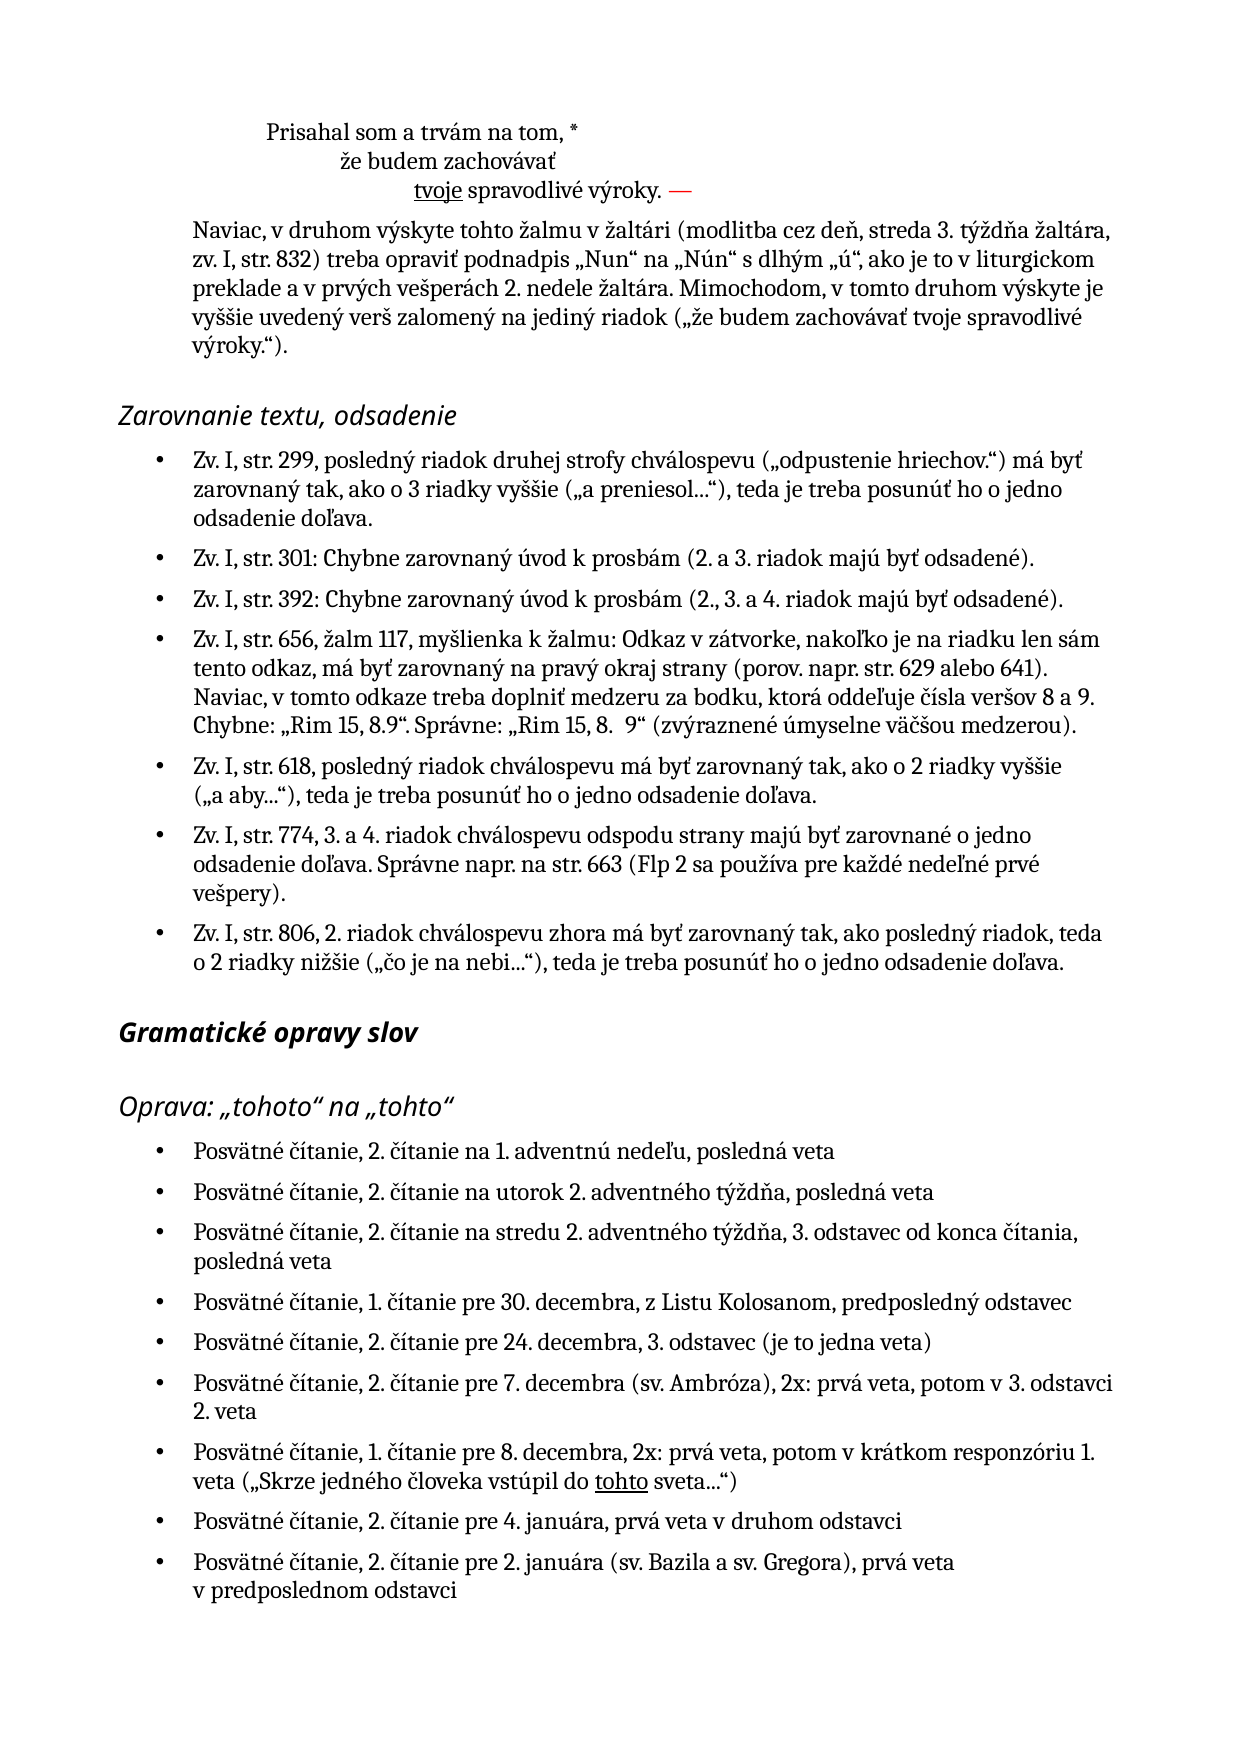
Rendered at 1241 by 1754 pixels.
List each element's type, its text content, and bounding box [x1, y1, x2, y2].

list Posvätné čítanie, 2. čítanie pre 4. januára, prvá veta v druhom odstavci [156, 1507, 1122, 1536]
list Posvätné čítanie, 2. čítanie na stredu 2. adventného týždňa, 3. odstavec od konca čítania, posledná veta [156, 1218, 1122, 1276]
list Zv. I, str. 656, žalm 117, myšlienka k žalmu: Odkaz v zátvorke, nakoľko je na riadku len sám tento odkaz, má byť zarovnaný na pravý okraj strany (porov. napr. str. 629 alebo 641). Naviac, v tomto odkaze treba doplniť medzeru za bodku, ktorá oddeľuje čísla veršov 8 a 9. Chybne: „Rim 15, 8.9“. Správne: „Rim 15, 8. 9“ (zvýraznené úmyselne väčšou medzerou). [156, 625, 1122, 740]
list Zv. I, str. 299, posledný riadok druhej strofy chválospevu („odpustenie hriechov.“) má byť zarovnaný tak, ako o 3 riadky vyššie („a preniesol...“), teda je treba posunúť ho o jedno odsadenie doľava. [156, 446, 1122, 532]
list Posvätné čítanie, 1. čítanie pre 30. decembra, z Listu Kolosanom, predposledný odstavec [156, 1287, 1122, 1316]
subtitle Zarovnanie textu, odsadenie [118, 397, 1122, 433]
text Prisahal som a trvám na tom, * že budem zachovávať tvoje spravodlivé výroky. — [266, 118, 1122, 204]
subtitle Gramatické opravy slov [118, 1013, 1122, 1050]
list Zv. I, str. 301: Chybne zarovnaný úvod k prosbám (2. a 3. riadok majú byť odsadené). [156, 544, 1122, 573]
list Zv. I, str. 774, 3. a 4. riadok chválospevu odspodu strany majú byť zarovnané o jedno odsadenie doľava. Správne napr. na str. 663 (Flp 2 sa používa pre každé nedeľné prvé vešpery). [156, 821, 1122, 907]
list Zv. I, str. 806, 2. riadok chválospevu zhora má byť zarovnaný tak, ako posledný riadok, teda o 2 riadky nižšie („čo je na nebi...“), teda je treba posunúť ho o jedno odsadenie doľava. [156, 919, 1122, 977]
list Posvätné čítanie, 2. čítanie na 1. adventnú nedeľu, posledná veta [156, 1137, 1122, 1166]
list Zv. I, str. 618, posledný riadok chválospevu má byť zarovnaný tak, ako o 2 riadky vyššie („a aby...“), teda je treba posunúť ho o jedno odsadenie doľava. [156, 752, 1122, 809]
list Zv. I, str. 392: Chybne zarovnaný úvod k prosbám (2., 3. a 4. riadok majú byť odsadené). [156, 584, 1122, 613]
text Naviac, v druhom výskyte tohto žalmu v žaltári (modlitba cez deň, streda 3. týždňa žaltára, zv. I, str. 832) treba opraviť podnadpis „Nun“ na „Nún“ s dlhým „ú“, ako je to v liturgickom preklade a v prvých vešperách 2. nedele žaltára. Mimochodom, v tomto druhom výskyte je vyššie uvedený verš zalomený na jediný riadok („že budem zachovávať tvoje spravodlivé výroky.“). [192, 216, 1122, 360]
list Posvätné čítanie, 2. čítanie pre 7. decembra (sv. Ambróza), 2x: prvá veta, potom v 3. odstavci 2. veta [156, 1368, 1122, 1426]
subtitle Oprava: „tohoto“ na „tohto“ [118, 1088, 1122, 1125]
list Posvätné čítanie, 2. čítanie pre 24. decembra, 3. odstavec (je to jedna veta) [156, 1328, 1122, 1357]
list Posvätné čítanie, 2. čítanie pre 2. januára (sv. Bazila a sv. Gregora), prvá veta v predposlednom odstavci [156, 1548, 1122, 1605]
list Posvätné čítanie, 2. čítanie na utorok 2. adventného týždňa, posledná veta [156, 1178, 1122, 1206]
list Posvätné čítanie, 1. čítanie pre 8. decembra, 2x: prvá veta, potom v krátkom responzóriu 1. veta („Skrze jedného človeka vstúpil do tohto sveta...“) [156, 1438, 1122, 1495]
